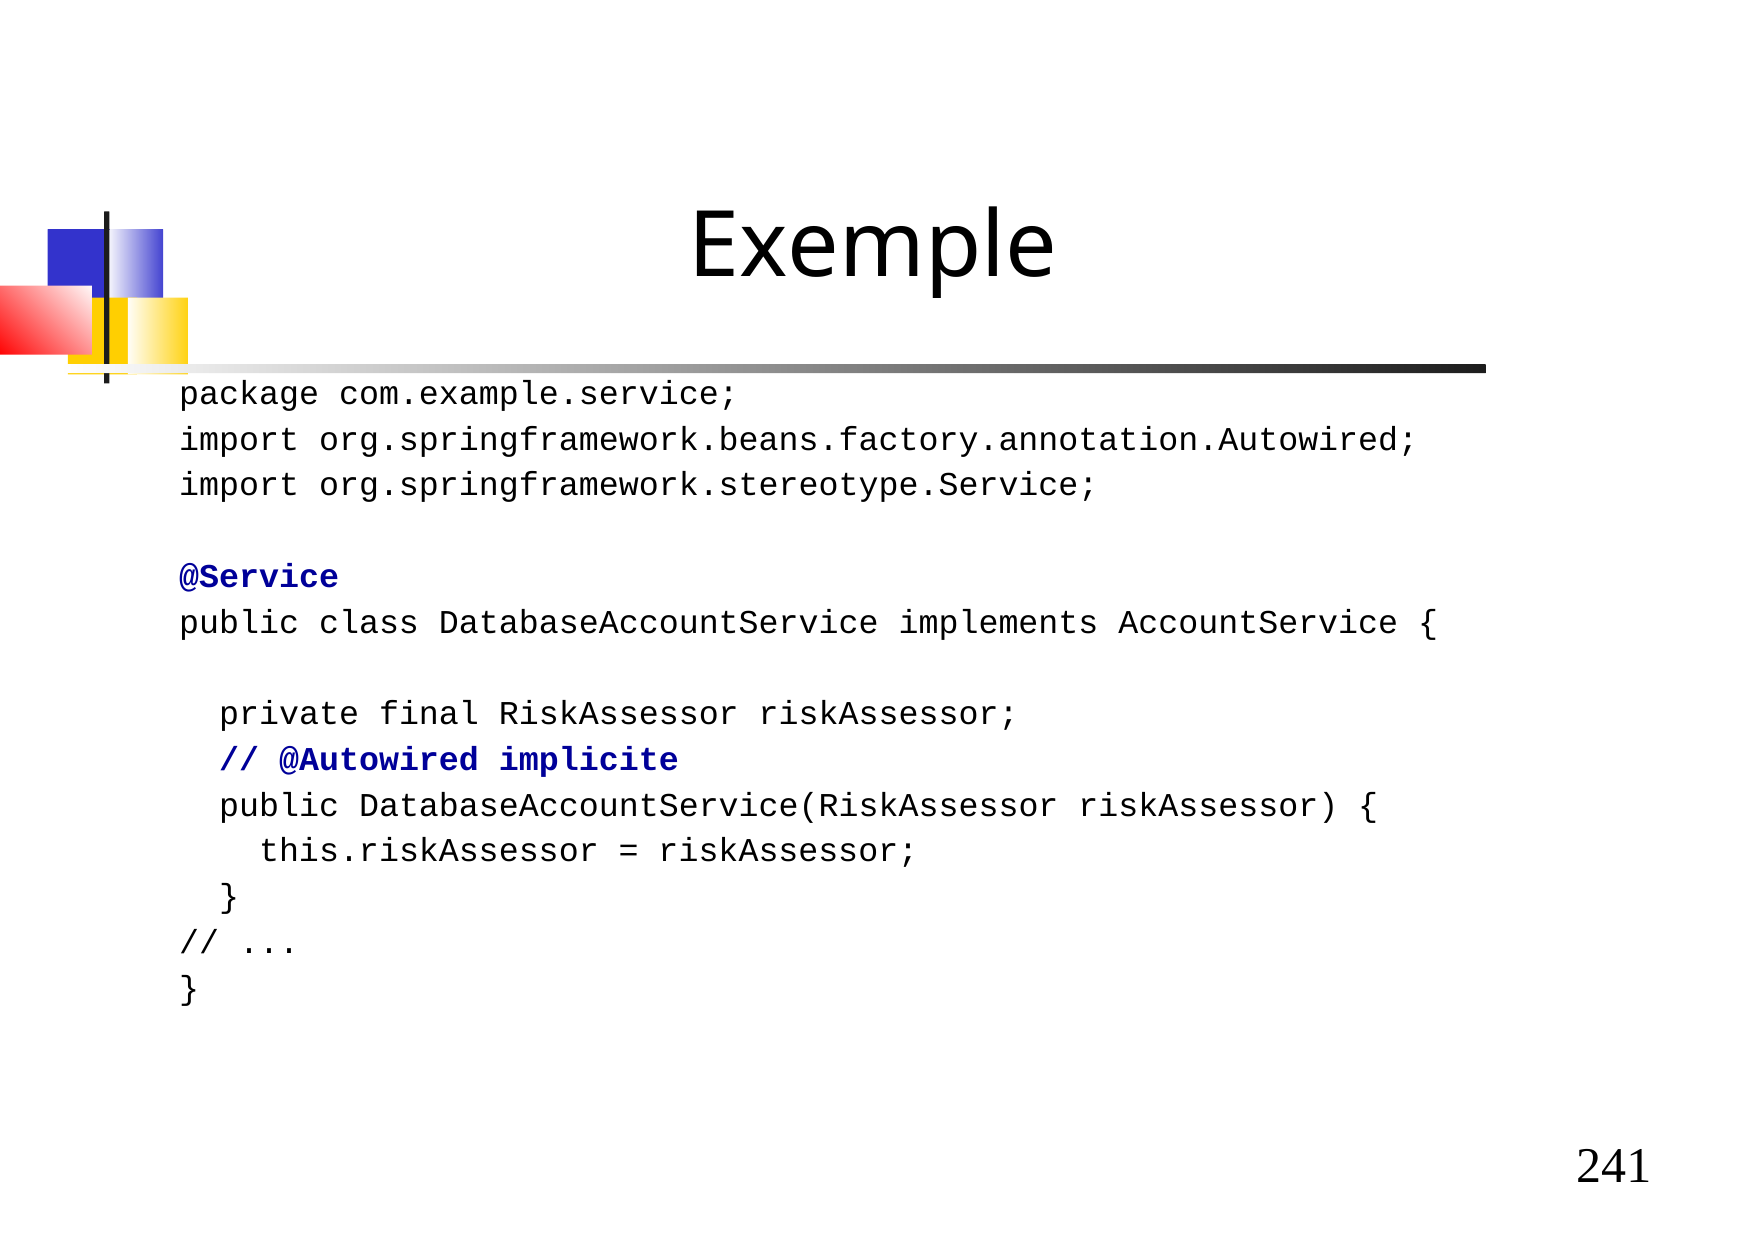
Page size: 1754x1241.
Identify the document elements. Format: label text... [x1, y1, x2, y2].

list package com.example.service; import org.springframework.beans.factory.annotation.Autowired; import org.springframework.stereotype.Service; @Service public class DatabaseAccountService implements AccountService { private final RiskAssessor riskAssessor; // @Autowired implicite public DatabaseAccountService(RiskAssessor riskAssessor) { this.riskAssessor = riskAssessor; } // ... } [179, 371, 1567, 1091]
title Exemple [179, 139, 1567, 351]
